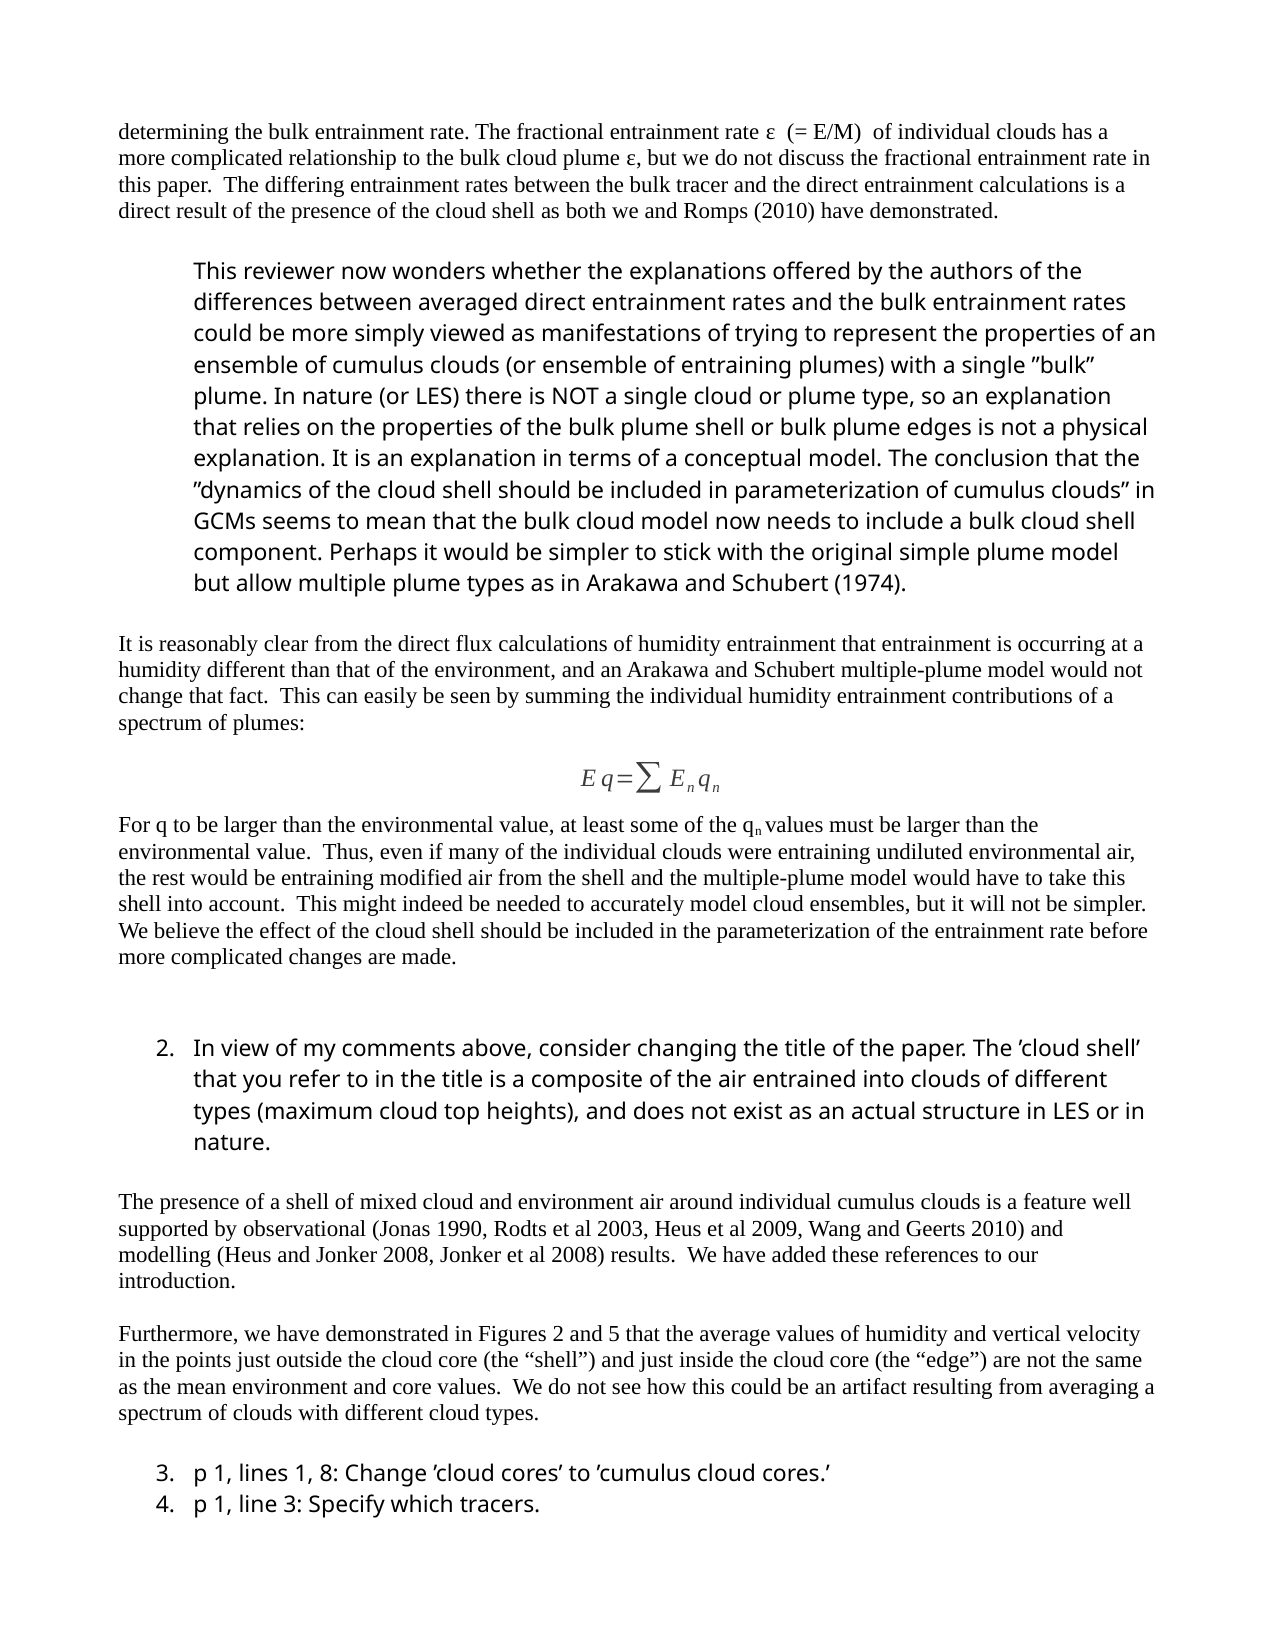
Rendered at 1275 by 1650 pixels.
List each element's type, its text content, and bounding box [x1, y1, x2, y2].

text For q to be larger than the environmental value, at least some of the qn values must be larger than the environmental value. Thus, even if many of the individual clouds were entraining undiluted environmental air, the rest would be entraining modified air from the shell and the multiple-plume model would have to take this shell into account. This might indeed be needed to accurately model cloud ensembles, but it will not be simpler. We believe the effect of the cloud shell should be included in the parameterization of the entrainment rate before more complicated changes are made. [118, 811, 1157, 969]
list p 1, lines 1, 8: Change ’cloud cores’ to ’cumulus cloud cores.’ [156, 1457, 1157, 1488]
text It is reasonably clear from the direct flux calculations of humidity entrainment that entrainment is occurring at a humidity different than that of the environment, and an Arakawa and Schubert multiple-plume model would not change that fact. This can easily be seen by summing the individual humidity entrainment contributions of a spectrum of plumes: [118, 630, 1157, 735]
list differences between averaged direct entrainment rates and the bulk entrainment rates could be more simply viewed as manifestations of trying to represent the properties of an ensemble of cumulus clouds (or ensemble of entraining plumes) with a single ”bulk” plume. In nature (or LES) there is NOT a single cloud or plume type, so an explanation that relies on the properties of the bulk plume shell or bulk plume edges is not a physical explanation. It is an explanation in terms of a conceptual model. The conclusion that the ”dynamics of the cloud shell should be included in parameterization of cumulus clouds” in GCMs seems to mean that the bulk cloud model now needs to include a bulk cloud shell component. Perhaps it would be simpler to stick with the original simple plume model but allow multiple plume types as in Arakawa and Schubert (1974). [156, 286, 1157, 598]
text determining the bulk entrainment rate. The fractional entrainment rate ε (= E/M) of individual clouds has a more complicated relationship to the bulk cloud plume ε, but we do not discuss the fractional entrainment rate in this paper. The differing entrainment rates between the bulk tracer and the direct entrainment calculations is a direct result of the presence of the cloud shell as both we and Romps (2010) have demonstrated. [118, 118, 1157, 223]
text Furthermore, we have demonstrated in Figures 2 and 5 that the average values of humidity and vertical velocity in the points just outside the cloud core (the “shell”) and just inside the cloud core (the “edge”) are not the same as the mean environment and core values. We do not see how this could be an artifact resulting from averaging a spectrum of clouds with different cloud types. [118, 1320, 1157, 1426]
list p 1, line 3: Specify which tracers. [156, 1488, 1157, 1519]
list In view of my comments above, consider changing the title of the paper. The ’cloud shell’ that you refer to in the title is a composite of the air entrained into clouds of different types (maximum cloud top heights), and does not exist as an actual structure in LES or in nature. [156, 1032, 1157, 1157]
text The presence of a shell of mixed cloud and environment air around individual cumulus clouds is a feature well supported by observational (Jonas 1990, Rodts et al 2003, Heus et al 2009, Wang and Geerts 2010) and modelling (Heus and Jonker 2008, Jonker et al 2008) results. We have added these references to our introduction. [118, 1188, 1157, 1294]
list This reviewer now wonders whether the explanations offered by the authors of the [156, 255, 1157, 286]
